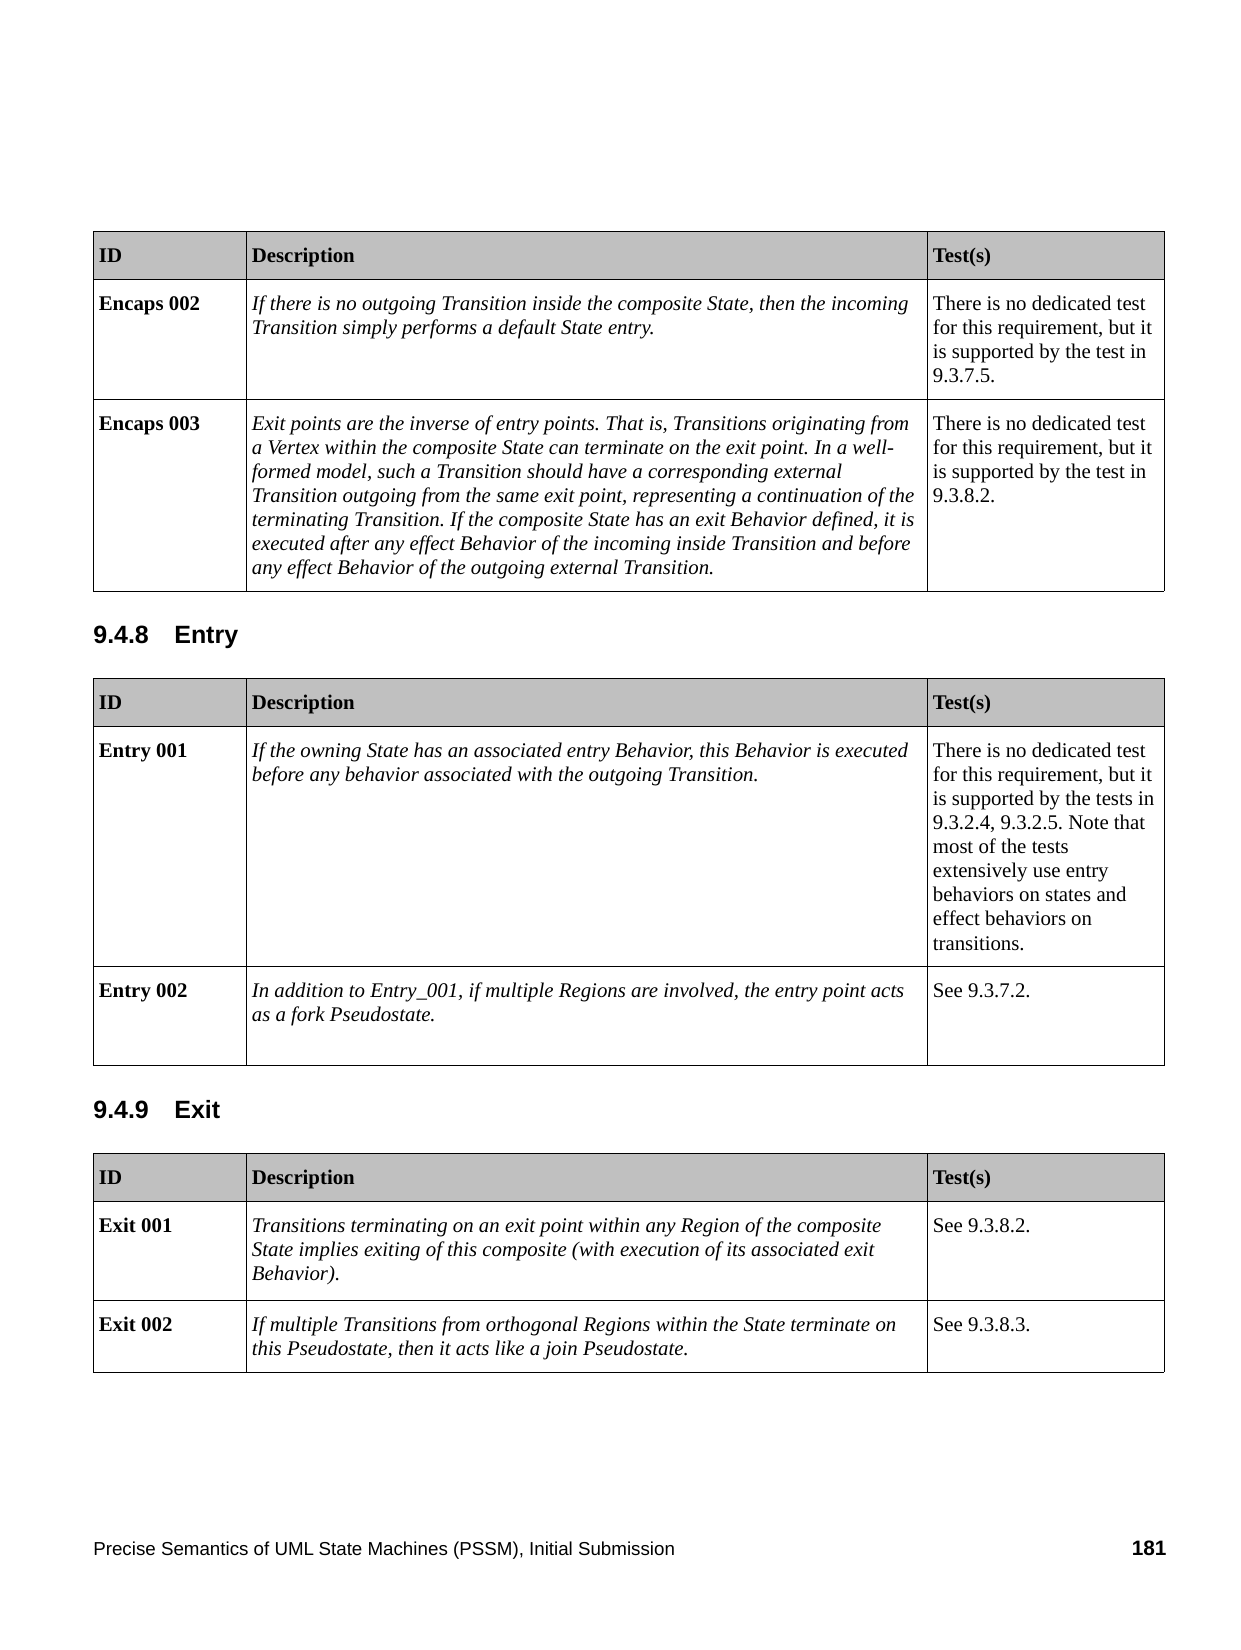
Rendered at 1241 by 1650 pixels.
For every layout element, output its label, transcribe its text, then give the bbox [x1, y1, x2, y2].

table_header ID [94, 232, 246, 279]
table_header Description [247, 679, 927, 726]
table_header Description [247, 232, 927, 279]
table_cell See 9.3.8.2. [928, 1202, 1164, 1300]
table_cell In addition to Entry_001, if multiple Regions are involved, the entry point acts as a fork Pseudostate. [247, 967, 927, 1065]
table_cell If multiple Transitions from orthogonal Regions within the State terminate on this Pseudostate, then it acts like a join Pseudostate. [247, 1301, 927, 1372]
table_cell Entry 002 [94, 967, 246, 1065]
subtitle Exit [93, 1095, 1164, 1124]
table_header Test(s) [928, 1154, 1164, 1201]
table_cell Encaps 002 [94, 280, 246, 399]
table_cell Encaps 003 [94, 400, 246, 591]
table_header Description [247, 1154, 927, 1201]
table_cell There is no dedicated test for this requirement, but it is supported by the tests in 9.3.2.4, 9.3.2.5. Note that most of the tests extensively use entry behaviors on states and effect behaviors on transitions. [928, 727, 1164, 966]
table_header Test(s) [928, 232, 1164, 279]
table_cell See 9.3.8.3. [928, 1301, 1164, 1372]
table_header ID [94, 1154, 246, 1201]
table_cell Exit 001 [94, 1202, 246, 1300]
table_cell There is no dedicated test for this requirement, but it is supported by the test in 9.3.7.5. [928, 280, 1164, 399]
table_cell Exit points are the inverse of entry points. That is, Transitions originating from a Vertex within the composite State can terminate on the exit point. In a well-formed model, such a Transition should have a corresponding external Transition outgoing from the same exit point, representing a continuation of the terminating Transition. If the composite State has an exit Behavior defined, it is executed after any effect Behavior of the incoming inside Transition and before any effect Behavior of the outgoing external Transition. [247, 400, 927, 591]
table_cell See 9.3.7.2. [928, 967, 1164, 1065]
table_header Test(s) [928, 679, 1164, 726]
table_cell There is no dedicated test for this requirement, but it is supported by the test in 9.3.8.2. [928, 400, 1164, 591]
table_cell Exit 002 [94, 1301, 246, 1372]
table_cell If there is no outgoing Transition inside the composite State, then the incoming Transition simply performs a default State entry. [247, 280, 927, 399]
table_cell Transitions terminating on an exit point within any Region of the composite State implies exiting of this composite (with execution of its associated exit Behavior). [247, 1202, 927, 1300]
table_cell Entry 001 [94, 727, 246, 966]
subtitle Entry [93, 620, 1164, 649]
table_cell If the owning State has an associated entry Behavior, this Behavior is executed before any behavior associated with the outgoing Transition. [247, 727, 927, 966]
table_header ID [94, 679, 246, 726]
